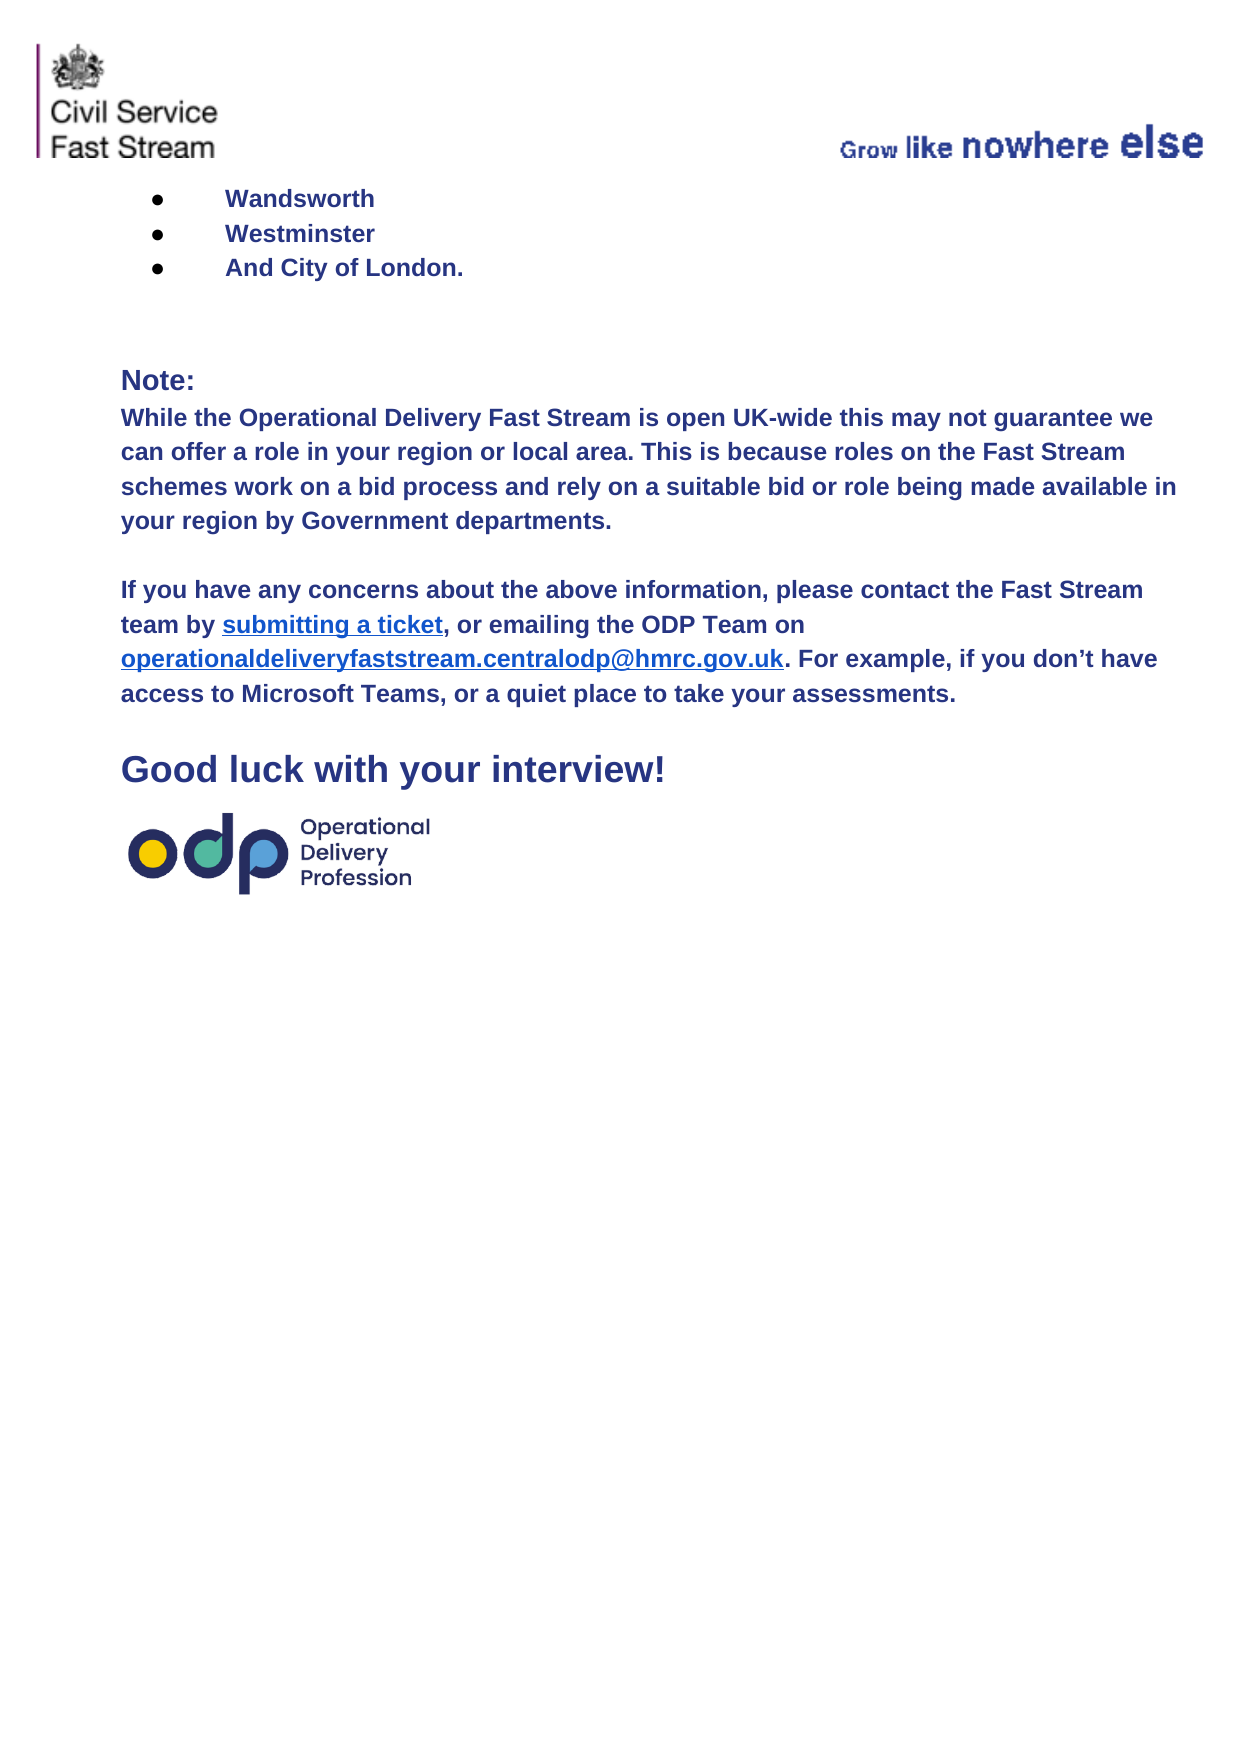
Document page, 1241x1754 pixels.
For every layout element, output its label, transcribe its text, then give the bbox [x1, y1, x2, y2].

text Note: [121, 363, 1184, 396]
text Good luck with your interview! [121, 748, 1184, 791]
text If you have any concerns about the above information, please contact the Fast Stream team by submitting a ticket, or emailing the ODP Team on operationaldeliveryfaststream.centralodp@hmrc.gov.uk. For example, if you don’t have access to Microsoft Teams, or a quiet place to take your assessments. [121, 575, 1184, 707]
text While the Operational Delivery Fast Stream is open UK-wide this may not guarantee we can offer a role in your region or local area. This is because roles on the Fast Stream schemes work on a bid process and rely on a suitable bid or role being made available in your region by Government departments. [121, 403, 1184, 535]
list Wandsworth [150, 184, 1184, 213]
list And City of London. [150, 253, 1184, 282]
list Westminster [150, 219, 1184, 248]
